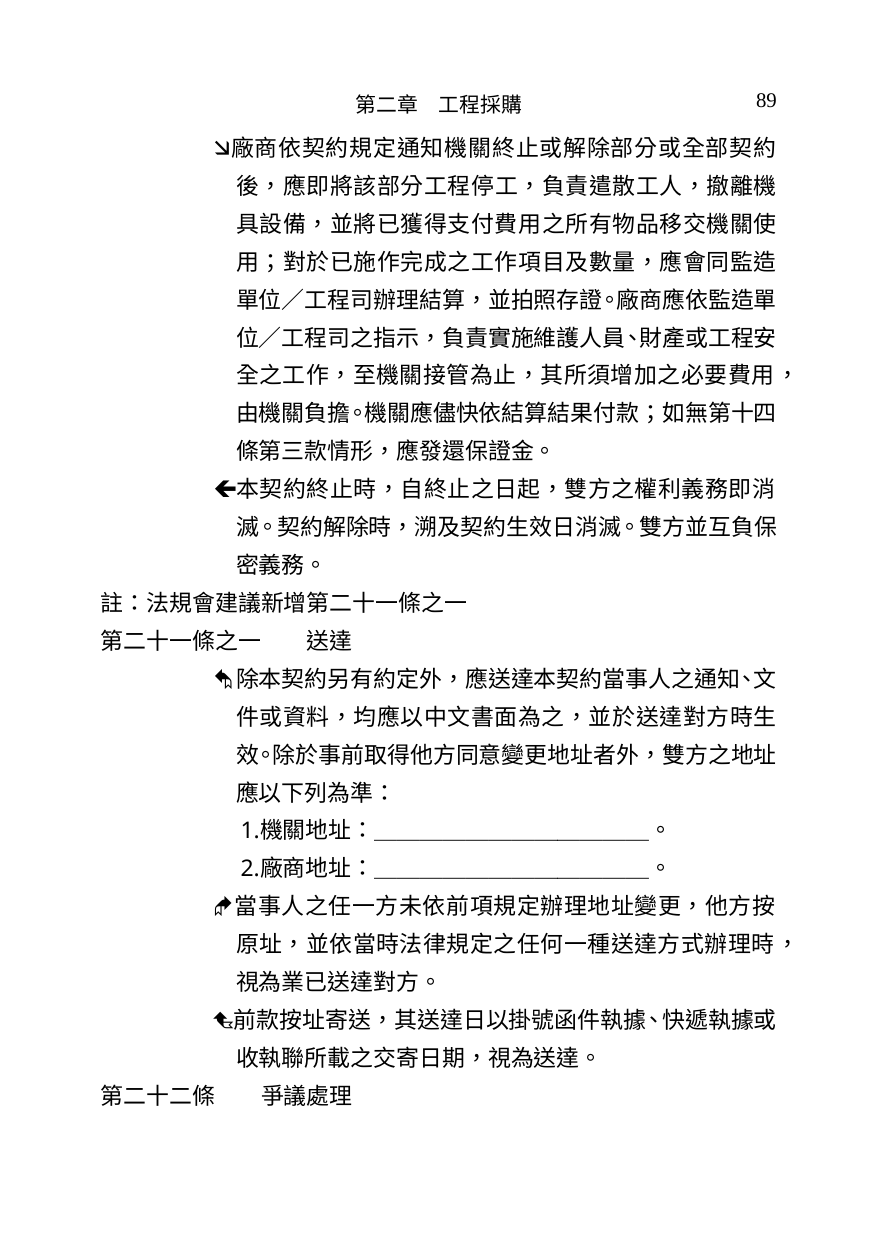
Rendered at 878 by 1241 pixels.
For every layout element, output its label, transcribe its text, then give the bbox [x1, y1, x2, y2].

text 註：法規會建議新增第二十一條之一 [100, 582, 777, 620]
text 當事人之任一方未依前項規定辦理地址變更，他方按原址，並依當時法律規定之任何一種送達方式辦理時，視為業已送達對方。 [213, 886, 777, 999]
text 第二十二條 爭議處理 [100, 1075, 777, 1113]
text 第二十一條之一 送達 [100, 620, 777, 658]
text 1.機關地址：＿＿＿＿＿＿＿＿＿＿＿＿。 [240, 810, 777, 848]
text 除本契約另有約定外，應送達本契約當事人之通知、文件或資料，均應以中文書面為之，並於送達對方時生效。除於事前取得他方同意變更地址者外，雙方之地址應以下列為準： [213, 658, 777, 810]
text 2.廠商地址：＿＿＿＿＿＿＿＿＿＿＿＿。 [240, 848, 777, 886]
text 本契約終止時，自終止之日起，雙方之權利義務即消滅。契約解除時，溯及契約生效日消滅。雙方並互負保密義務。 [213, 469, 777, 582]
text 前款按址寄送，其送達日以掛號函件執據、快遞執據或收執聯所載之交寄日期，視為送達。 [213, 999, 777, 1075]
text 廠商依契約規定通知機關終止或解除部分或全部契約後，應即將該部分工程停工，負責遣散工人，撤離機具設備，並將已獲得支付費用之所有物品移交機關使用；對於已施作完成之工作項目及數量，應會同監造單位／工程司辦理結算，並拍照存證。廠商應依監造單位／工程司之指示，負責實施維護人員、財產或工程安全之工作，至機關接管為止，其所須增加之必要費用，由機關負擔。機關應儘快依結算結果付款；如無第十四條第三款情形，應發還保證金。 [213, 127, 777, 469]
